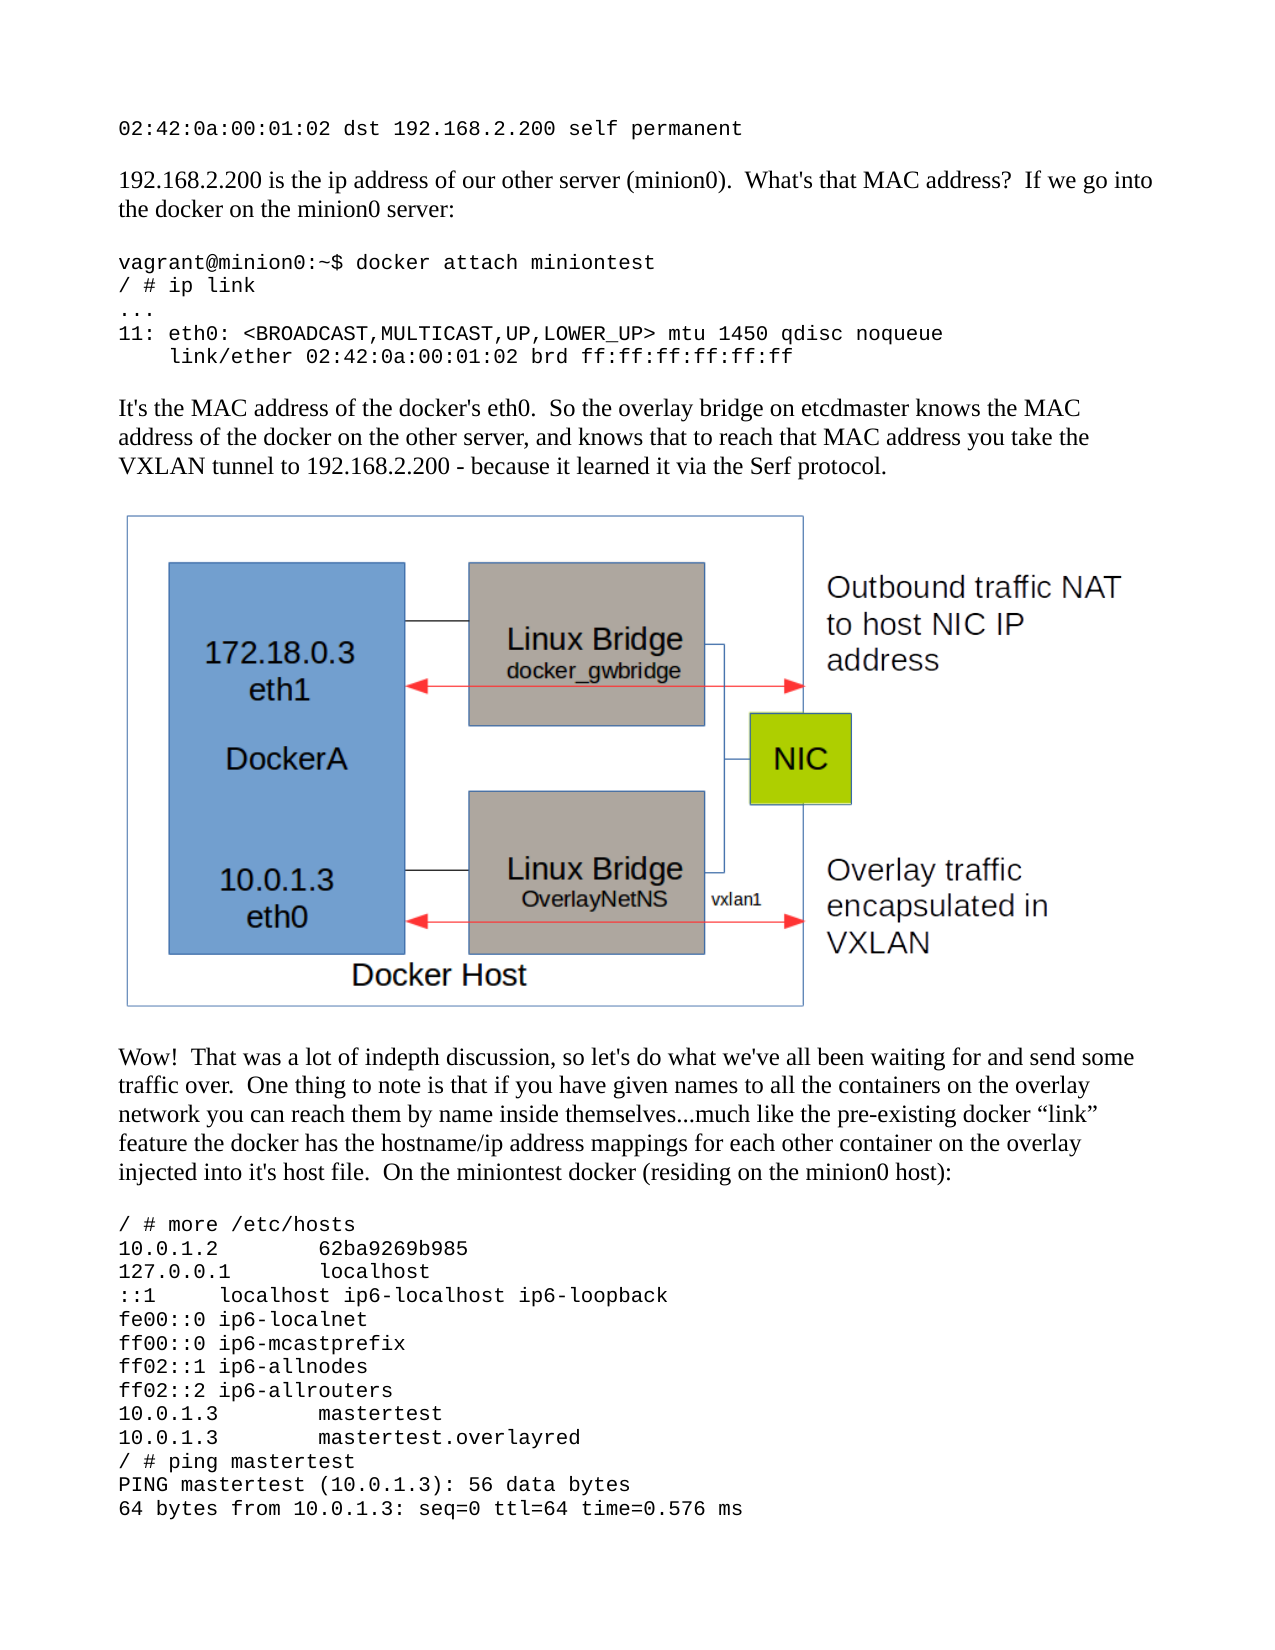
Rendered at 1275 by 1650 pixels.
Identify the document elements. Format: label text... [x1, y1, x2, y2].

text 64 bytes from 10.0.1.3: seq=0 ttl=64 time=0.576 ms [118, 1498, 1157, 1522]
text / # ping mastertest [118, 1451, 1157, 1474]
text / # ip link [118, 275, 1157, 299]
text 10.0.1.3 mastertest [118, 1403, 1157, 1427]
text PING mastertest (10.0.1.3): 56 data bytes [118, 1474, 1157, 1498]
text ::1 localhost ip6-localhost ip6-loopback [118, 1285, 1157, 1309]
text ff02::2 ip6-allrouters [118, 1380, 1157, 1403]
text 192.168.2.200 is the ip address of our other server (minion0). What's that MAC address? If we go into the docker on the minion0 server: [118, 165, 1157, 223]
text ff02::1 ip6-allnodes [118, 1356, 1157, 1380]
text fe00::0 ip6-localnet [118, 1309, 1157, 1332]
text ff00::0 ip6-mcastprefix [118, 1332, 1157, 1356]
text 11: eth0: <BROADCAST,MULTICAST,UP,LOWER_UP> mtu 1450 qdisc noqueue [118, 323, 1157, 346]
text vagrant@minion0:~$ docker attach miniontest [118, 252, 1157, 275]
text Wow! That was a lot of indepth discussion, so let's do what we've all been waiting for and send some traffic over. One thing to note is that if you have given names to all the containers on the overlay network you can reach them by name inside themselves...much like the pre-existing docker “link” feature the docker has the hostname/ip address mappings for each other container on the overlay injected into it's host file. On the miniontest docker (residing on the minion0 host): [118, 1042, 1157, 1186]
text 10.0.1.2 62ba9269b985 [118, 1238, 1157, 1262]
text 10.0.1.3 mastertest.overlayred [118, 1427, 1157, 1451]
text 127.0.0.1 localhost [118, 1262, 1157, 1285]
picture [118, 508, 1157, 1013]
text link/ether 02:42:0a:00:01:02 brd ff:ff:ff:ff:ff:ff [118, 346, 1157, 370]
text It's the MAC address of the docker's eth0. So the overlay bridge on etcdmaster knows the MAC address of the docker on the other server, and knows that to reach that MAC address you take the VXLAN tunnel to 192.168.2.200 - because it learned it via the Serf protocol. [118, 393, 1157, 480]
text / # more /etc/hosts [118, 1214, 1157, 1238]
text ... [118, 299, 1157, 323]
text 02:42:0a:00:01:02 dst 192.168.2.200 self permanent [118, 118, 1157, 142]
